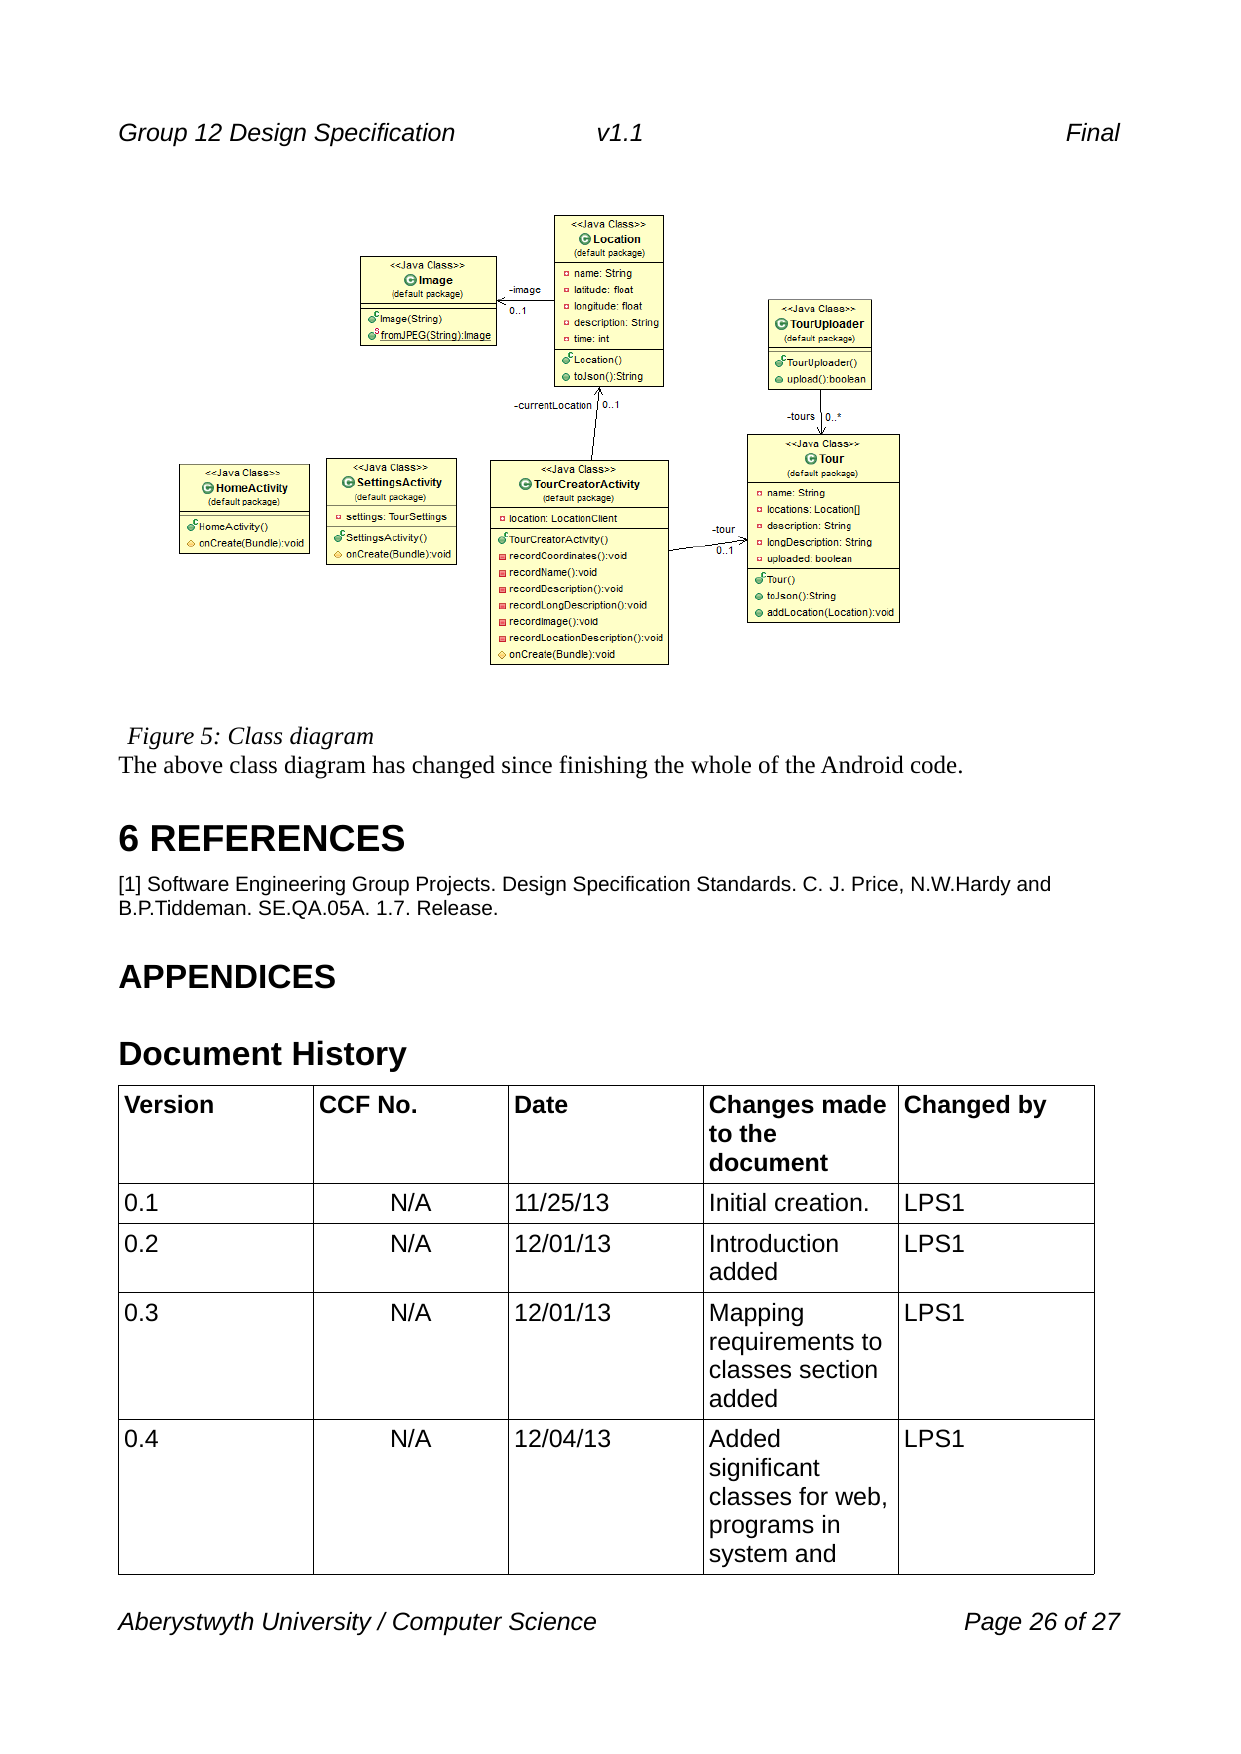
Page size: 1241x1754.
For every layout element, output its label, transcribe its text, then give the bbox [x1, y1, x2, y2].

table_header Date [509, 1086, 703, 1182]
text [1] Software Engineering Group Projects. Design Specification Standards. C. J. Price, N.W.Hardy and B.P.Tiddeman. SE.QA.05A. 1.7. Release. [118, 872, 1122, 920]
subtitle Document History [118, 1033, 1122, 1072]
table_cell 0.1 [119, 1184, 313, 1223]
table_cell 0.2 [119, 1224, 313, 1292]
table_cell 25/11/13 [509, 1184, 703, 1223]
table_cell N/A [314, 1224, 508, 1292]
table_cell 01/12/13 [509, 1224, 703, 1292]
table_cell 01/12/13 [509, 1293, 703, 1418]
subtitle 6 REFERENCES [118, 816, 1122, 859]
table_cell LPS1 [899, 1293, 1094, 1418]
table_cell 0.3 [119, 1293, 313, 1418]
table_cell N/A [314, 1420, 508, 1574]
table_cell Introduction added [704, 1224, 898, 1292]
subtitle APPENDICES [118, 957, 1122, 996]
table_cell N/A [314, 1293, 508, 1418]
table_header Changes made to the document [704, 1086, 898, 1182]
table_cell LPS1 [899, 1184, 1094, 1223]
table_cell Added significant classes for web, programs in system and [704, 1420, 898, 1574]
table_header Version [119, 1086, 313, 1182]
text The above class diagram has changed since finishing the whole of the Android code. [118, 164, 1122, 779]
table_cell N/A [314, 1184, 508, 1223]
table_cell LPS1 [899, 1224, 1094, 1292]
text Figure 5: Class diagram [127, 722, 1115, 750]
picture [127, 176, 1116, 722]
table_header Changed by [899, 1086, 1094, 1182]
table_cell 0.4 [119, 1420, 313, 1574]
table_cell LPS1 [899, 1420, 1094, 1574]
table_cell Mapping requirements to classes section added [704, 1293, 898, 1418]
table_header CCF No. [314, 1086, 508, 1182]
table_cell Initial creation. [704, 1184, 898, 1223]
table_cell 04/12/13 [509, 1420, 703, 1574]
